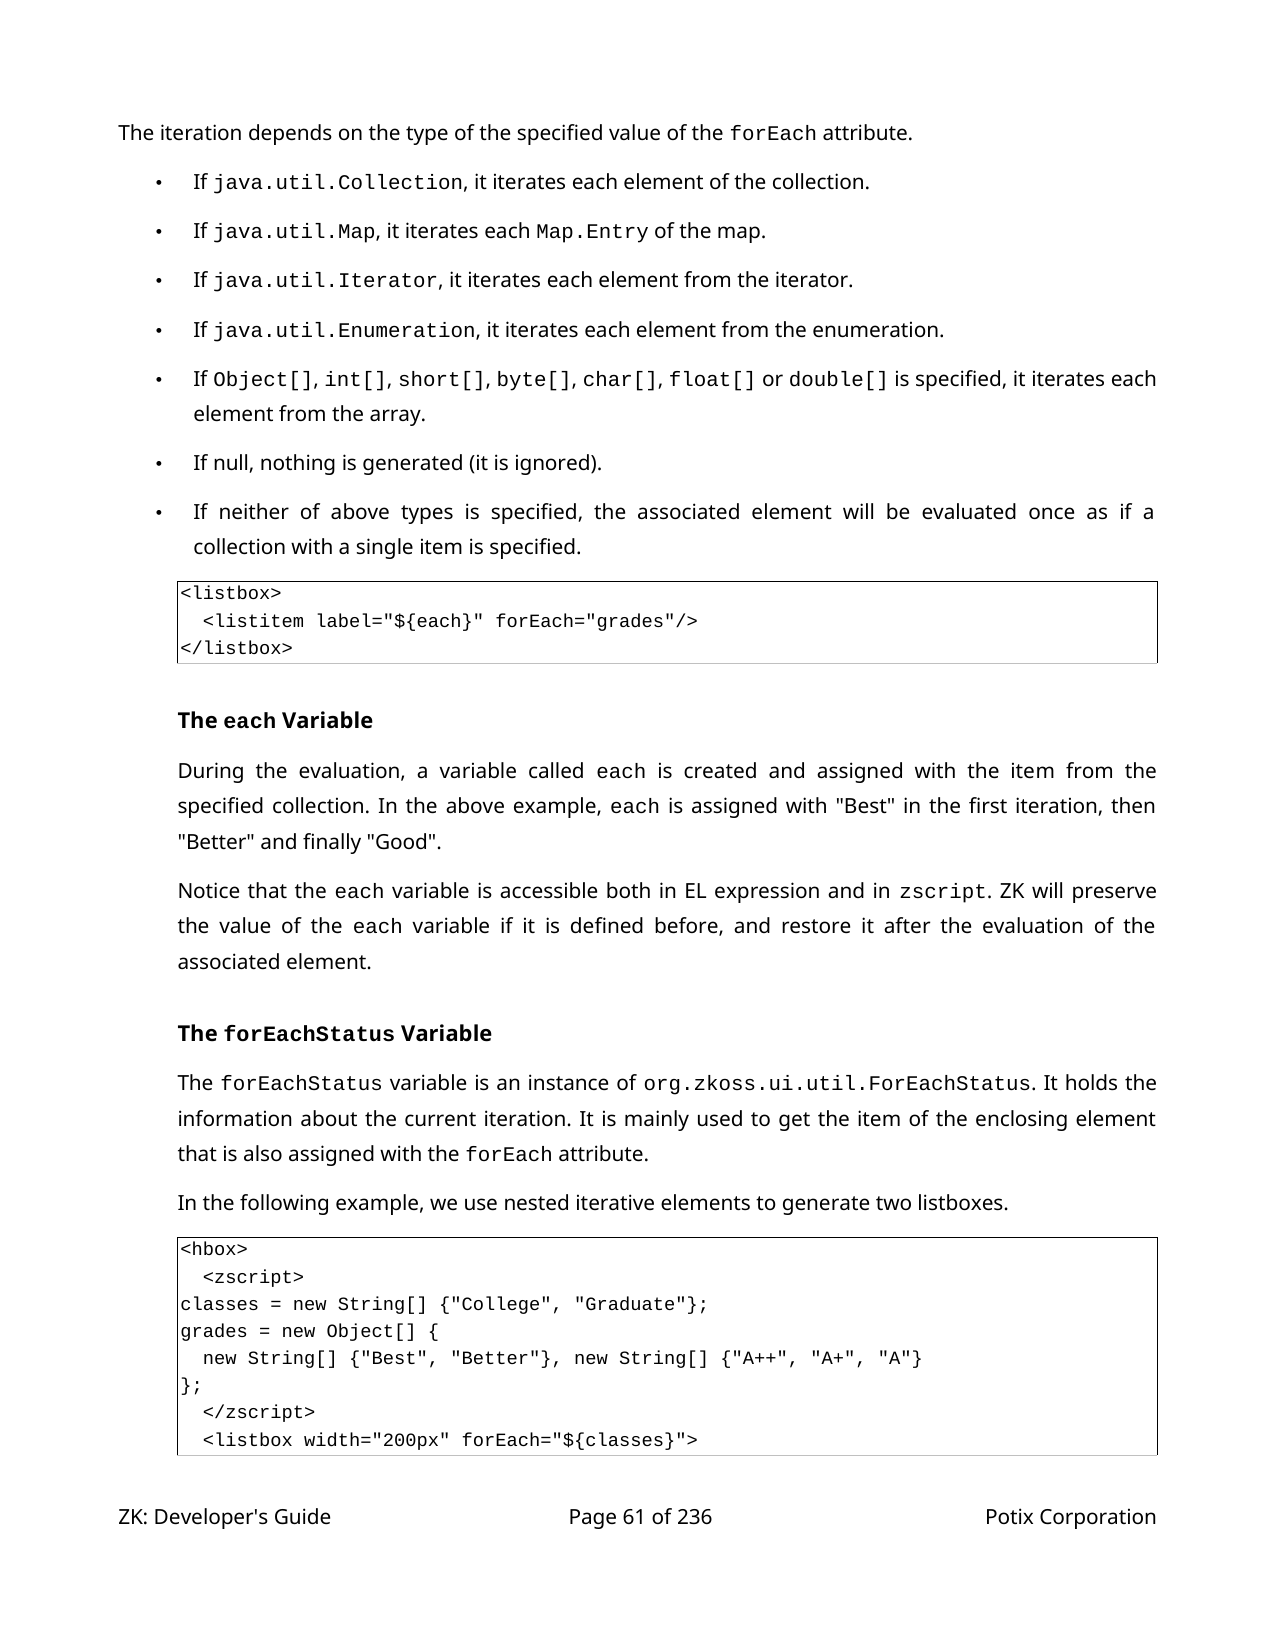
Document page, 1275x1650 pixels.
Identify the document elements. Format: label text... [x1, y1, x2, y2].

text In the following example, we use nested iterative elements to generate two listboxes. [177, 1188, 1157, 1217]
list If java.util.Map, it iterates each Map.Entry of the map. [156, 216, 1157, 245]
list If java.util.Enumeration, it iterates each element from the enumeration. [156, 315, 1157, 343]
text </listbox> [178, 636, 1157, 663]
list If Object[], int[], short[], byte[], char[], float[] or double[] is specified, it iterates each element from the array. [156, 364, 1157, 428]
text During the evaluation, a variable called each is created and assigned with the item from the specified collection. In the above example, each is assigned with "Best" in the first iteration, then "Better" and finally "Good". [177, 756, 1157, 855]
text <listitem label="${each}" forEach="grades"/> [178, 608, 1157, 633]
text <listbox width="200px" forEach="${classes}"> [178, 1428, 1157, 1455]
text The forEachStatus variable is an instance of org.zkoss.ui.util.ForEachStatus. It holds the information about the current iteration. It is mainly used to get the item of the enclosing element that is also assigned with the forEach attribute. [177, 1068, 1157, 1168]
text }; [178, 1373, 1157, 1397]
text grades = new Object[] { [178, 1319, 1157, 1343]
text Notice that the each variable is accessible both in EL expression and in zscript. ZK will preserve the value of the each variable if it is defined before, and restore it after the evaluation of the associated element. [177, 876, 1157, 975]
text <listbox> [178, 582, 1157, 606]
text classes = new String[] {"College", "Graduate"}; [178, 1292, 1157, 1316]
text new String[] {"Best", "Better"}, new String[] {"A++", "A+", "A"} [178, 1346, 1157, 1370]
text The iteration depends on the type of the specified value of the forEach attribute. [118, 118, 1157, 147]
text </zscript> [178, 1400, 1157, 1425]
list If java.util.Collection, it iterates each element of the collection. [156, 167, 1157, 196]
subtitle The forEachStatus Variable [177, 1018, 1157, 1048]
list If null, nothing is generated (it is ignored). [156, 448, 1157, 477]
subtitle The each Variable [177, 705, 1157, 736]
text <hbox> [178, 1238, 1157, 1262]
list If neither of above types is specified, the associated element will be evaluated once as if a collection with a single item is specified. [156, 497, 1157, 561]
text <zscript> [178, 1264, 1157, 1289]
list If java.util.Iterator, it iterates each element from the iterator. [156, 266, 1157, 294]
